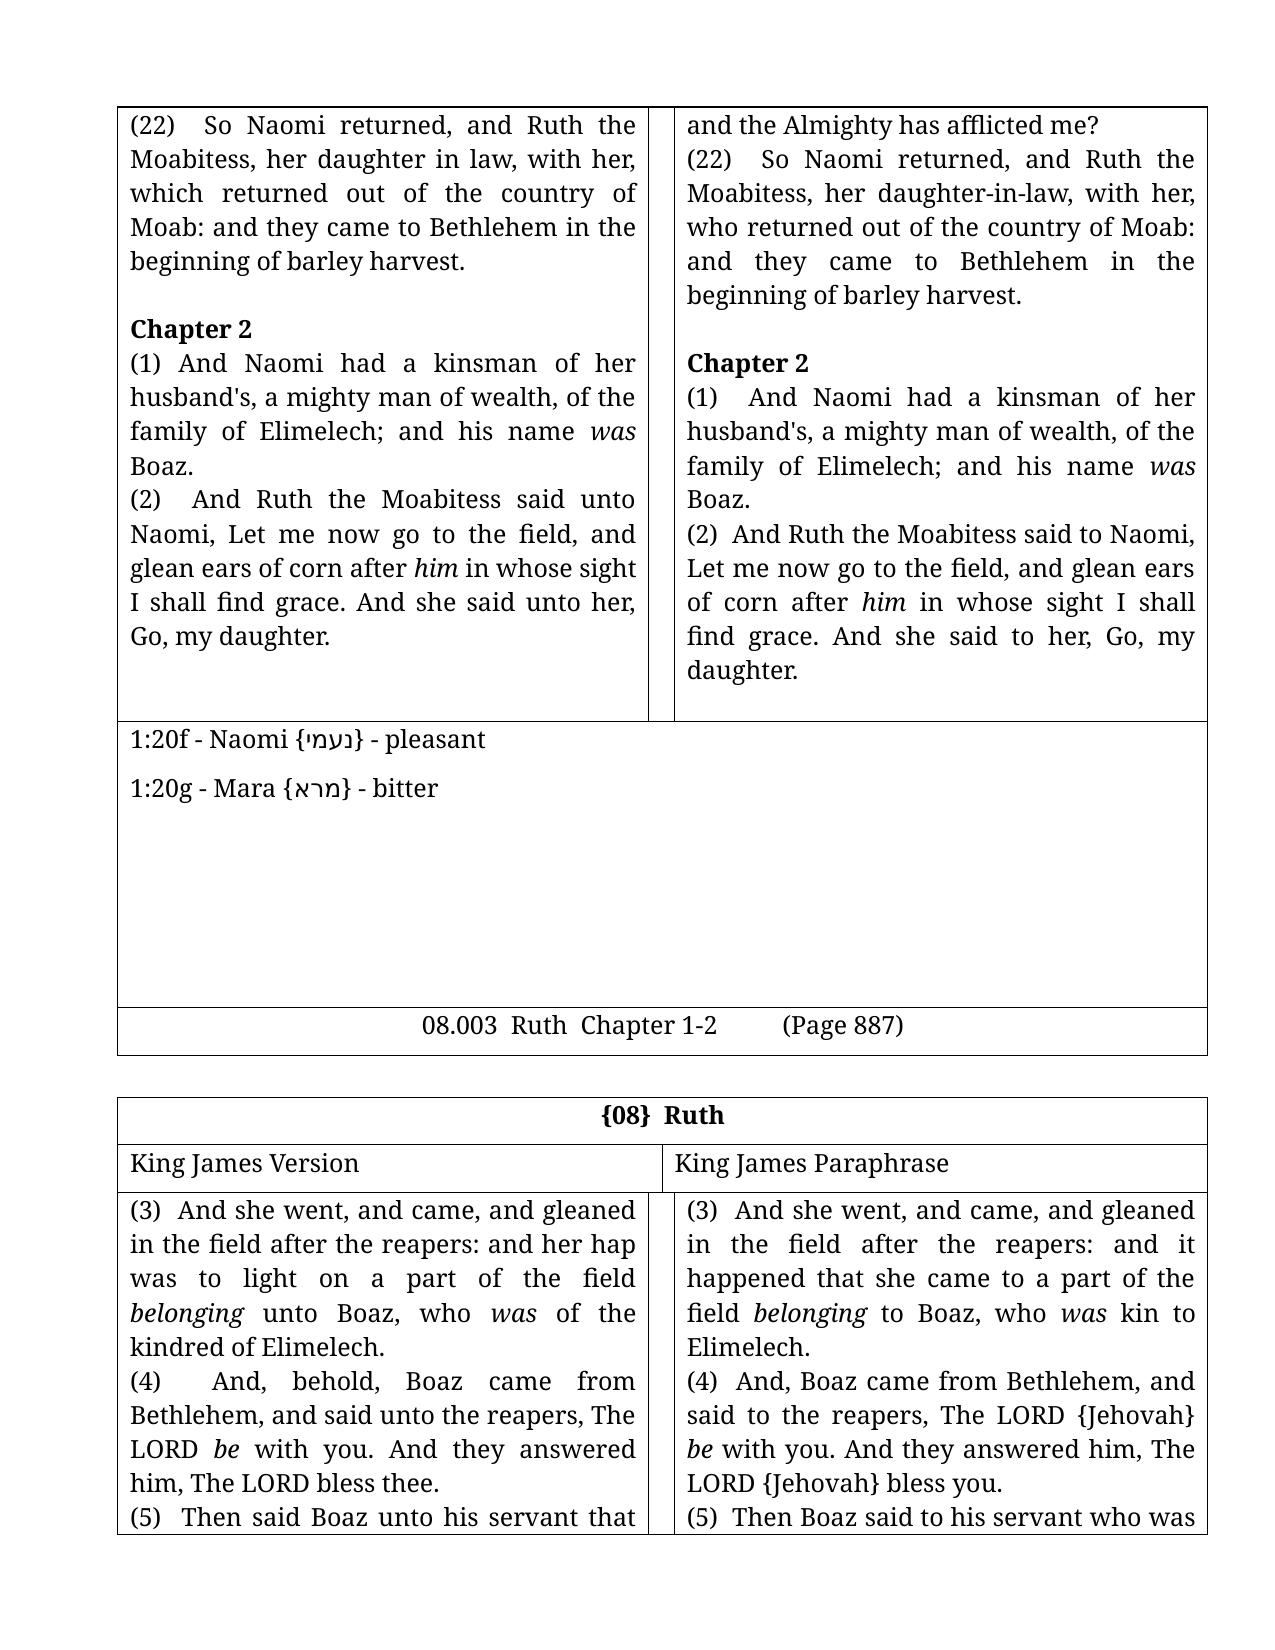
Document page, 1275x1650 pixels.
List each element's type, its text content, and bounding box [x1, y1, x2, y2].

table_cell (3) And she went, and came, and gleaned in the field after the reapers: and her hap was to light on a part of the field belonging unto Boaz, who was of the kindred of Elimelech. (4) And, behold, Boaz came from Bethlehem, and said unto the reapers, The LORD be with you. And they answered him, The LORD bless thee. (5) Then said Boaz unto his servant that [118, 1193, 648, 1534]
table_cell 1:20f - Naomi {נעמי} - pleasant 1:20g - Mara {מרא} - bitter [118, 722, 1207, 1007]
table_cell 08.003 Ruth Chapter 1-2 (Page 887) [118, 1008, 1207, 1054]
table_cell [649, 1193, 674, 1534]
table_cell (3) And she went, and came, and gleaned in the field after the reapers: and it happened that she came to a part of the field belonging to Boaz, who was kin to Elimelech. (4) And, Boaz came from Bethlehem, and said to the reapers, The LORD {Jehovah} be with you. And they answered him, The LORD {Jehovah} bless you. (5) Then Boaz said to his servant who was [675, 1193, 1207, 1534]
table_cell [649, 108, 674, 721]
table_cell and the Almighty has afflicted me? (22) So Naomi returned, and Ruth the Moabitess, her daughter-in-law, with her, who returned out of the country of Moab: and they came to Bethlehem in the beginning of barley harvest. Chapter 2 (1) And Naomi had a kinsman of her husband's, a mighty man of wealth, of the family of Elimelech; and his name was Boaz. (2) And Ruth the Moabitess said to Naomi, Let me now go to the field, and glean ears of corn after him in whose sight I shall find grace. And she said to her, Go, my daughter. [675, 108, 1207, 721]
table_cell King James Paraphrase [663, 1145, 1207, 1192]
table_cell King James Version [118, 1145, 662, 1192]
table_header {08} Ruth [118, 1098, 1207, 1144]
table_cell (22) So Naomi returned, and Ruth the Moabitess, her daughter in law, with her, which returned out of the country of Moab: and they came to Bethlehem in the beginning of barley harvest. Chapter 2 (1) And Naomi had a kinsman of her husband's, a mighty man of wealth, of the family of Elimelech; and his name was Boaz. (2) And Ruth the Moabitess said unto Naomi, Let me now go to the field, and glean ears of corn after him in whose sight I shall find grace. And she said unto her, Go, my daughter. [118, 108, 648, 721]
